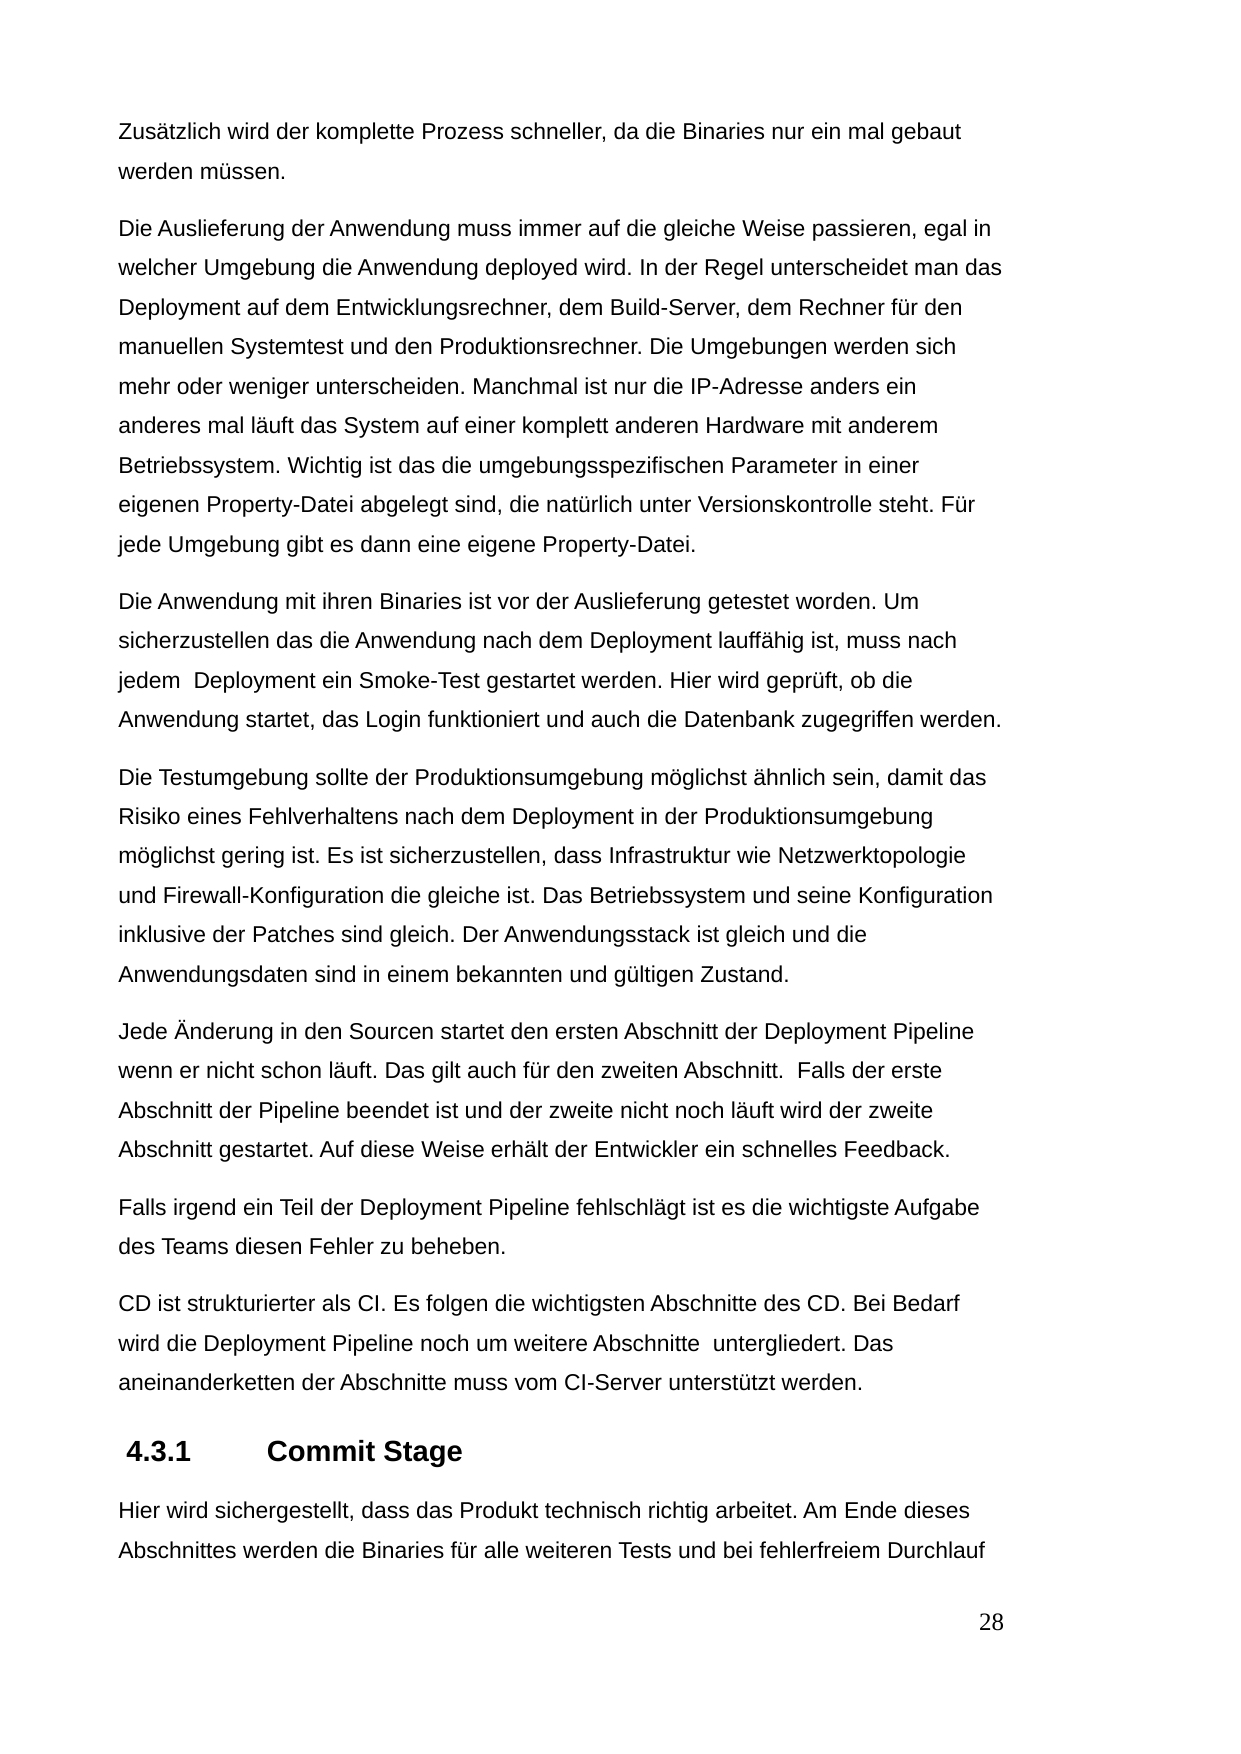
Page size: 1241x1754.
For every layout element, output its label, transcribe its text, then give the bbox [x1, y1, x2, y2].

text Zusätzlich wird der komplette Prozess schneller, da die Binaries nur ein mal gebaut werden müssen. [118, 118, 1004, 184]
text Jede Änderung in den Sourcen startet den ersten Abschnitt der Deployment Pipeline wenn er nicht schon läuft. Das gilt auch für den zweiten Abschnitt. Falls der erste Abschnitt der Pipeline beendet ist und der zweite nicht noch läuft wird der zweite Abschnitt gestartet. Auf diese Weise erhält der Entwickler ein schnelles Feedback. [118, 1018, 1004, 1163]
text Die Auslieferung der Anwendung muss immer auf die gleiche Weise passieren, egal in welcher Umgebung die Anwendung deployed wird. In der Regel unterscheidet man das Deployment auf dem Entwicklungsrechner, dem Build-Server, dem Rechner für den manuellen Systemtest und den Produktionsrechner. Die Umgebungen werden sich mehr oder weniger unterscheiden. Manchmal ist nur die IP-Adresse anders ein anderes mal läuft das System auf einer komplett anderen Hardware mit anderem Betriebssystem. Wichtig ist das die umgebungsspezifischen Parameter in einer eigenen Property-Datei abgelegt sind, die natürlich unter Versionskontrolle steht. Für jede Umgebung gibt es dann eine eigene Property-Datei. [118, 215, 1004, 557]
text Hier wird sichergestellt, dass das Produkt technisch richtig arbeitet. Am Ende dieses Abschnittes werden die Binaries für alle weiteren Tests und bei fehlerfreiem Durchlauf [118, 1497, 1004, 1563]
text Die Testumgebung sollte der Produktionsumgebung möglichst ähnlich sein, damit das Risiko eines Fehlverhaltens nach dem Deployment in der Produktionsumgebung möglichst gering ist. Es ist sicherzustellen, dass Infrastruktur wie Netzwerktopologie und Firewall-Konfiguration die gleiche ist. Das Betriebssystem und seine Konfiguration inklusive der Patches sind gleich. Der Anwendungsstack ist gleich und die Anwendungsdaten sind in einem bekannten und gültigen Zustand. [118, 763, 1004, 987]
text Falls irgend ein Teil der Deployment Pipeline fehlschlägt ist es die wichtigste Aufgabe des Teams diesen Fehler zu beheben. [118, 1194, 1004, 1259]
text CD ist strukturierter als CI. Es folgen die wichtigsten Abschnitte des CD. Bei Bedarf wird die Deployment Pipeline noch um weitere Abschnitte untergliedert. Das aneinanderketten der Abschnitte muss vom CI-Server unterstützt werden. [118, 1290, 1004, 1396]
text Die Anwendung mit ihren Binaries ist vor der Auslieferung getestet worden. Um sicherzustellen das die Anwendung nach dem Deployment lauffähig ist, muss nach jedem Deployment ein Smoke-Test gestartet werden. Hier wird geprüft, ob die Anwendung startet, das Login funktioniert und auch die Datenbank zugegriffen werden. [118, 588, 1004, 733]
subtitle Commit Stage [118, 1434, 1004, 1467]
